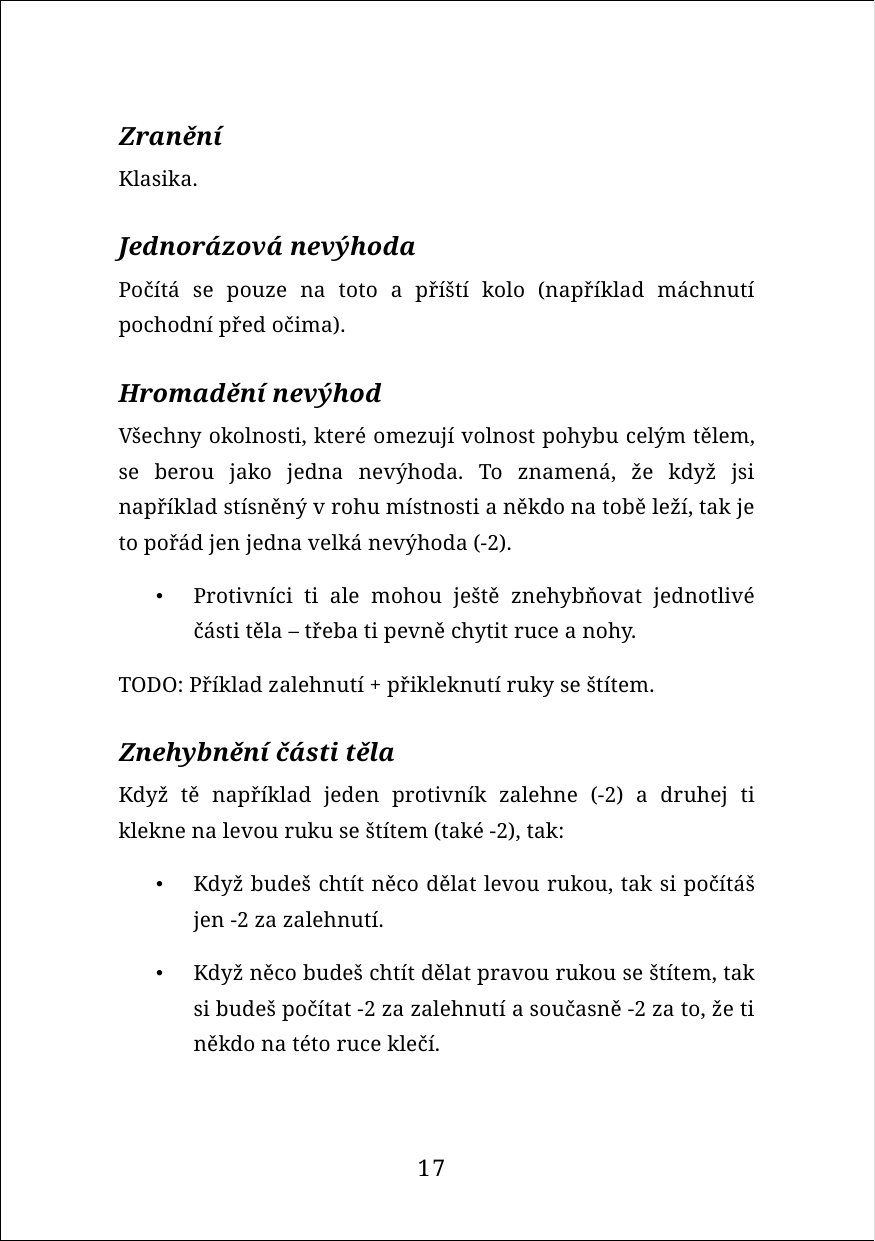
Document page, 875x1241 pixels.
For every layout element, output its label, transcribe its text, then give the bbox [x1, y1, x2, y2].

list Protivníci ti ale mohou ještě znehybňovat jednotlivé části těla – třeba ti pevně chytit ruce a nohy. [156, 581, 756, 645]
text Počítá se pouze na toto a příští kolo (například máchnutí pochodní před očima). [118, 275, 756, 339]
subtitle Zranění [118, 118, 756, 152]
text TODO: Příklad zalehnutí + přikleknutí ruky se štítem. [118, 670, 756, 698]
text Klasika. [118, 164, 756, 192]
subtitle Jednorázová nevýhoda [118, 229, 756, 263]
subtitle Hromadění nevýhod [118, 375, 756, 409]
text Všechny okolnosti, které omezují volnost pohybu celým tělem, se berou jako jedna nevýhoda. To znamená, že když jsi například stísněný v rohu místnosti a někdo na tobě leží, tak je to pořád jen jedna velká nevýhoda (-2). [118, 421, 756, 556]
subtitle Znehybnění části těla [118, 735, 756, 769]
list Když něco budeš chtít dělat pravou rukou se štítem, tak si budeš počítat -2 za zalehnutí a současně -2 za to, že ti někdo na této ruce klečí. [156, 958, 756, 1058]
list Když budeš chtít něco dělat levou rukou, tak si počítáš jen -2 za zalehnutí. [156, 869, 756, 933]
text Když tě například jeden protivník zalehne (-2) a druhej ti klekne na levou ruku se štítem (také -2), tak: [118, 781, 756, 844]
